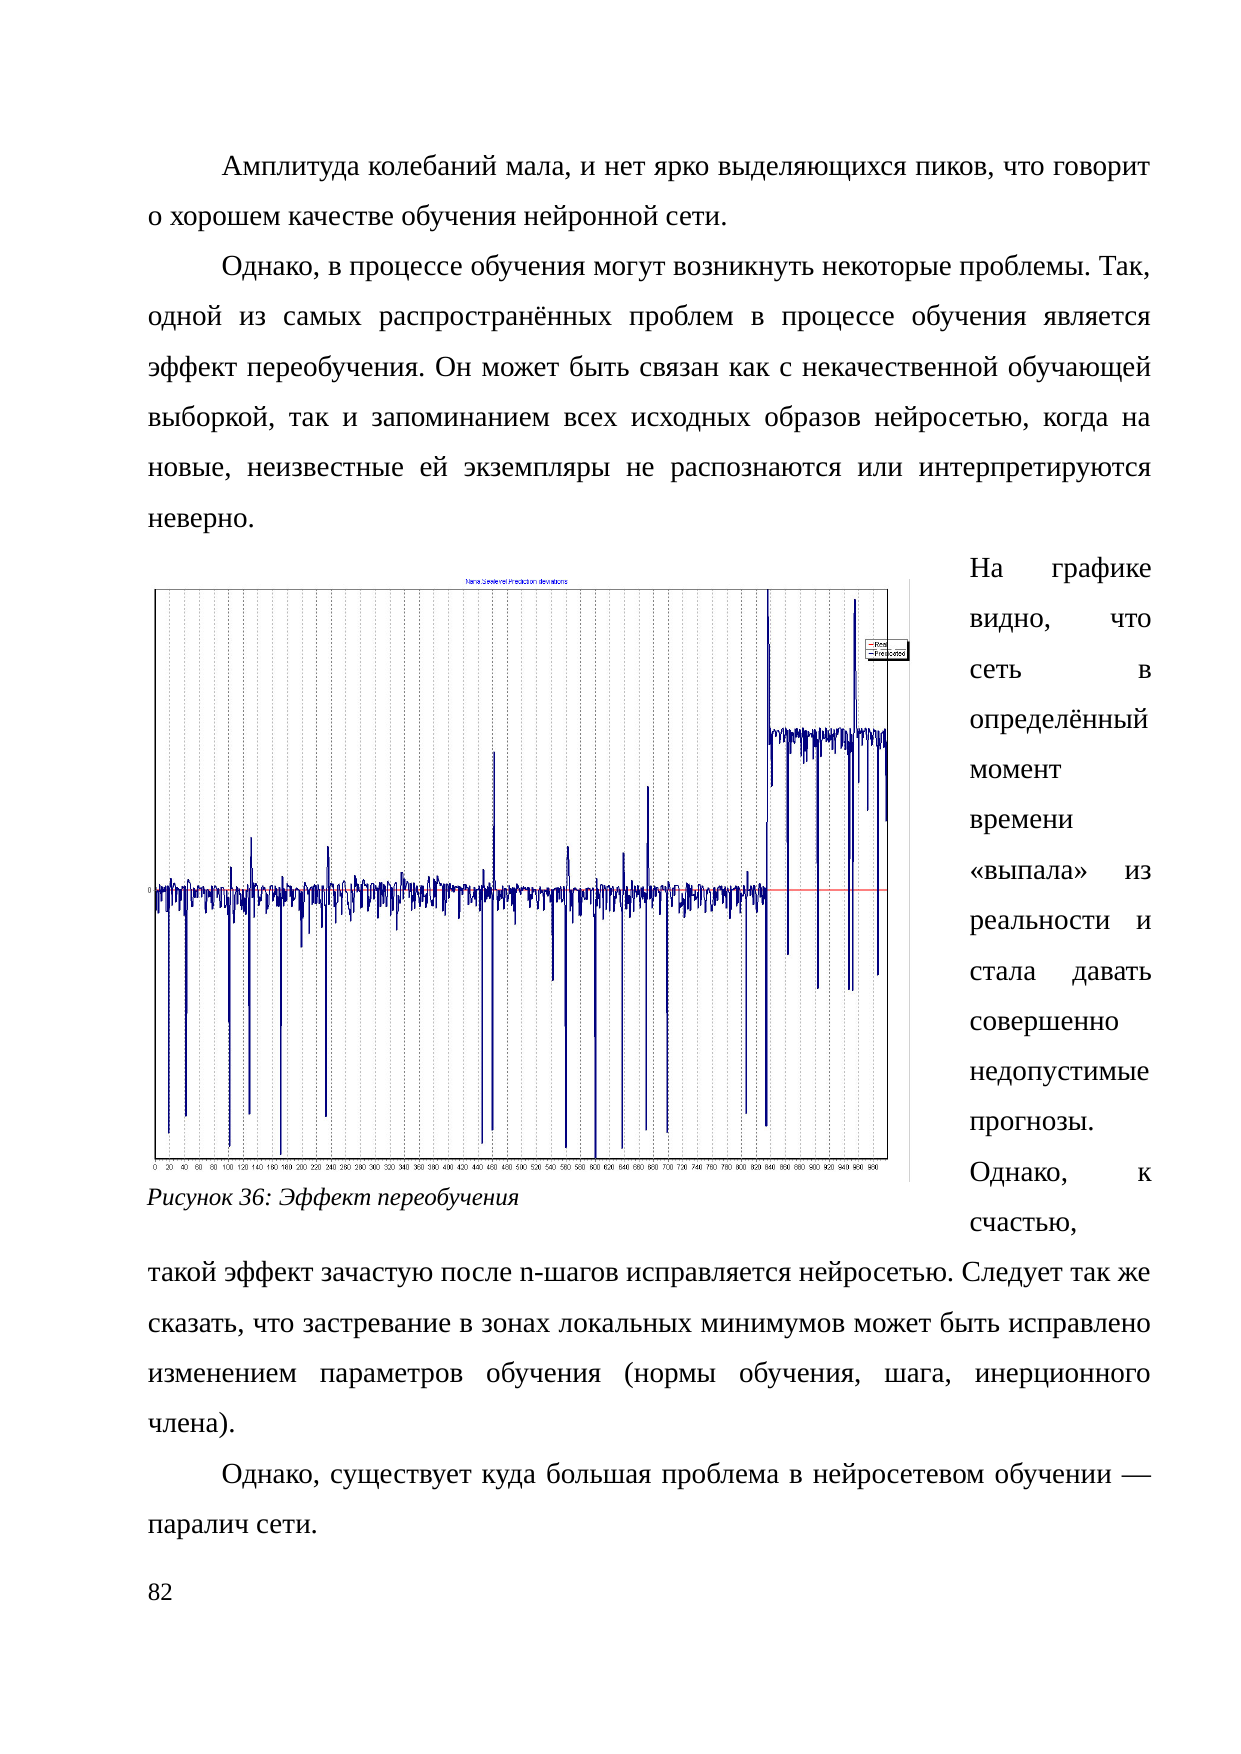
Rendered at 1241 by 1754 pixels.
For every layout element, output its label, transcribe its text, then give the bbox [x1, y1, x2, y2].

text Однако, в процессе обучения могут возникнуть некоторые проблемы. Так, одной из самых распространённых проблем в процессе обучения является эффект переобучения. Он может быть связан как с некачественной обучающей выборкой, так и запоминанием всех исходных образов нейросетью, когда на новые, неизвестные ей экземпляры не распознаются или интерпретируются неверно. [148, 248, 1152, 533]
text Амплитуда колебаний мала, и нет ярко выделяющихся пиков, что говорит о хорошем качестве обучения нейронной сети. [148, 148, 1152, 231]
text Однако, существует куда большая проблема в нейросетевом обучении — паралич сети. [148, 1456, 1152, 1539]
text Рисунок 36: Эффект переобучения [147, 1182, 969, 1210]
text На графике видно, что сеть в определённый момент времени «выпала» из реальности и стала давать совершенно недопустимые прогнозы. Однако, к счастью, такой эффект зачастую после n-шагов исправляется нейросетью. Следует так же сказать, что застревание в зонах локальных минимумов может быть исправлено изменением параметров обучения (нормы обучения, шага, инерционного члена). [147, 550, 1152, 1439]
picture [146, 579, 912, 1182]
